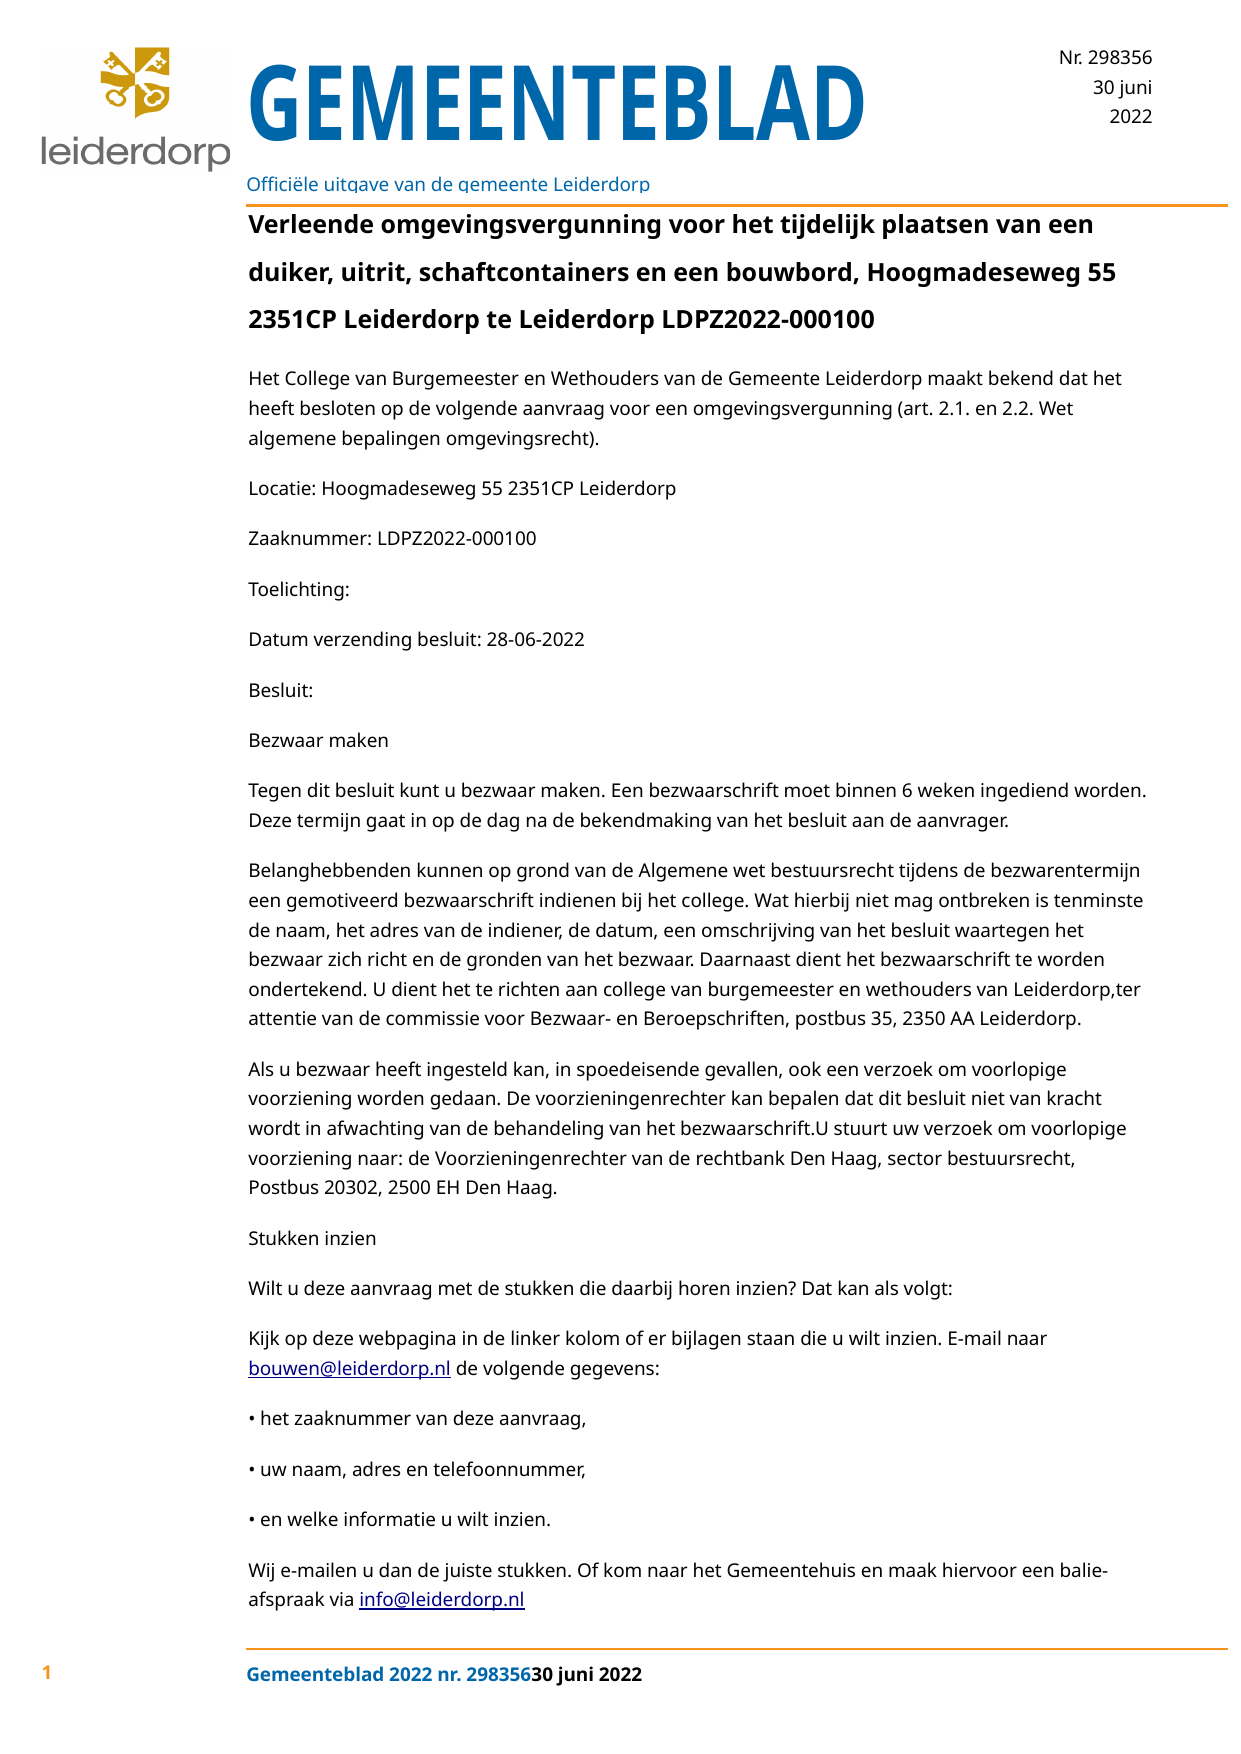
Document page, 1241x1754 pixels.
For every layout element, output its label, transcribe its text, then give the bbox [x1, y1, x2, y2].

text Het College van Burgemeester en Wethouders van de Gemeente Leiderdorp maakt bekend dat het heeft besloten op de volgende aanvraag voor een omgevingsvergunning (art. 2.1. en 2.2. Wet algemene bepalingen omgevingsrecht). [248, 366, 1152, 450]
text Kijk op deze webpagina in de linker kolom of er bijlagen staan die u wilt inzien. E-mail naar bouwen@leiderdorp.nl de volgende gegevens: [248, 1326, 1152, 1381]
text Bezwaar maken [248, 727, 1152, 753]
text Stukken inzien [248, 1225, 1152, 1250]
text Besluit: [248, 677, 1152, 702]
text • en welke informatie u wilt inzien. [248, 1506, 1152, 1532]
text Wilt u deze aanvraag met de stukken die daarbij horen inzien? Dat kan als volgt: [248, 1275, 1152, 1301]
text Zaaknummer: LDPZ2022-000100 [248, 526, 1152, 551]
text Toelichting: [248, 576, 1152, 602]
text Datum verzending besluit: 28-06-2022 [248, 626, 1152, 652]
text Belanghebbenden kunnen op grond van de Algemene wet bestuursrecht tijdens de bezwarentermijn een gemotiveerd bezwaarschrift indienen bij het college. Wat hierbij niet mag ontbreken is tenminste de naam, het adres van de indiener, de datum, een omschrijving van het besluit waartegen het bezwaar zich richt en de gronden van het bezwaar. Daarnaast dient het bezwaarschrift te worden ondertekend. U dient het te richten aan college van burgemeester en wethouders van Leiderdorp,ter attentie van de commissie voor Bezwaar- en Beroepschriften, postbus 35, 2350 AA Leiderdorp. [248, 858, 1152, 1031]
text Verleende omgevingsvergunning voor het tijdelijk plaatsen van een duiker, uitrit, schaftcontainers en een bouwbord, Hoogmadeseweg 55 2351CP Leiderdorp te Leiderdorp LDPZ2022-000100 [248, 207, 1152, 336]
text Als u bezwaar heeft ingesteld kan, in spoedeisende gevallen, ook een verzoek om voorlopige voorziening worden gedaan. De voorzieningenrechter kan bepalen dat dit besluit niet van kracht wordt in afwachting van de behandeling van het bezwaarschrift.U stuurt uw verzoek om voorlopige voorziening naar: de Voorzieningenrechter van de rechtbank Den Haag, sector bestuursrecht, Postbus 20302, 2500 EH Den Haag. [248, 1056, 1152, 1200]
picture [41, 47, 231, 172]
text Tegen dit besluit kunt u bezwaar maken. Een bezwaarschrift moet binnen 6 weken ingediend worden. Deze termijn gaat in op de dag na de bekendmaking van het besluit aan de aanvrager. [248, 778, 1152, 833]
text Locatie: Hoogmadeseweg 55 2351CP Leiderdorp [248, 475, 1152, 501]
text • uw naam, adres en telefoonnummer, [248, 1456, 1152, 1482]
text • het zaaknummer van deze aanvraag, [248, 1406, 1152, 1431]
text Wij e-mailen u dan de juiste stukken. Of kom naar het Gemeentehuis en maak hiervoor een balie-afspraak via info@leiderdorp.nl [248, 1557, 1152, 1612]
